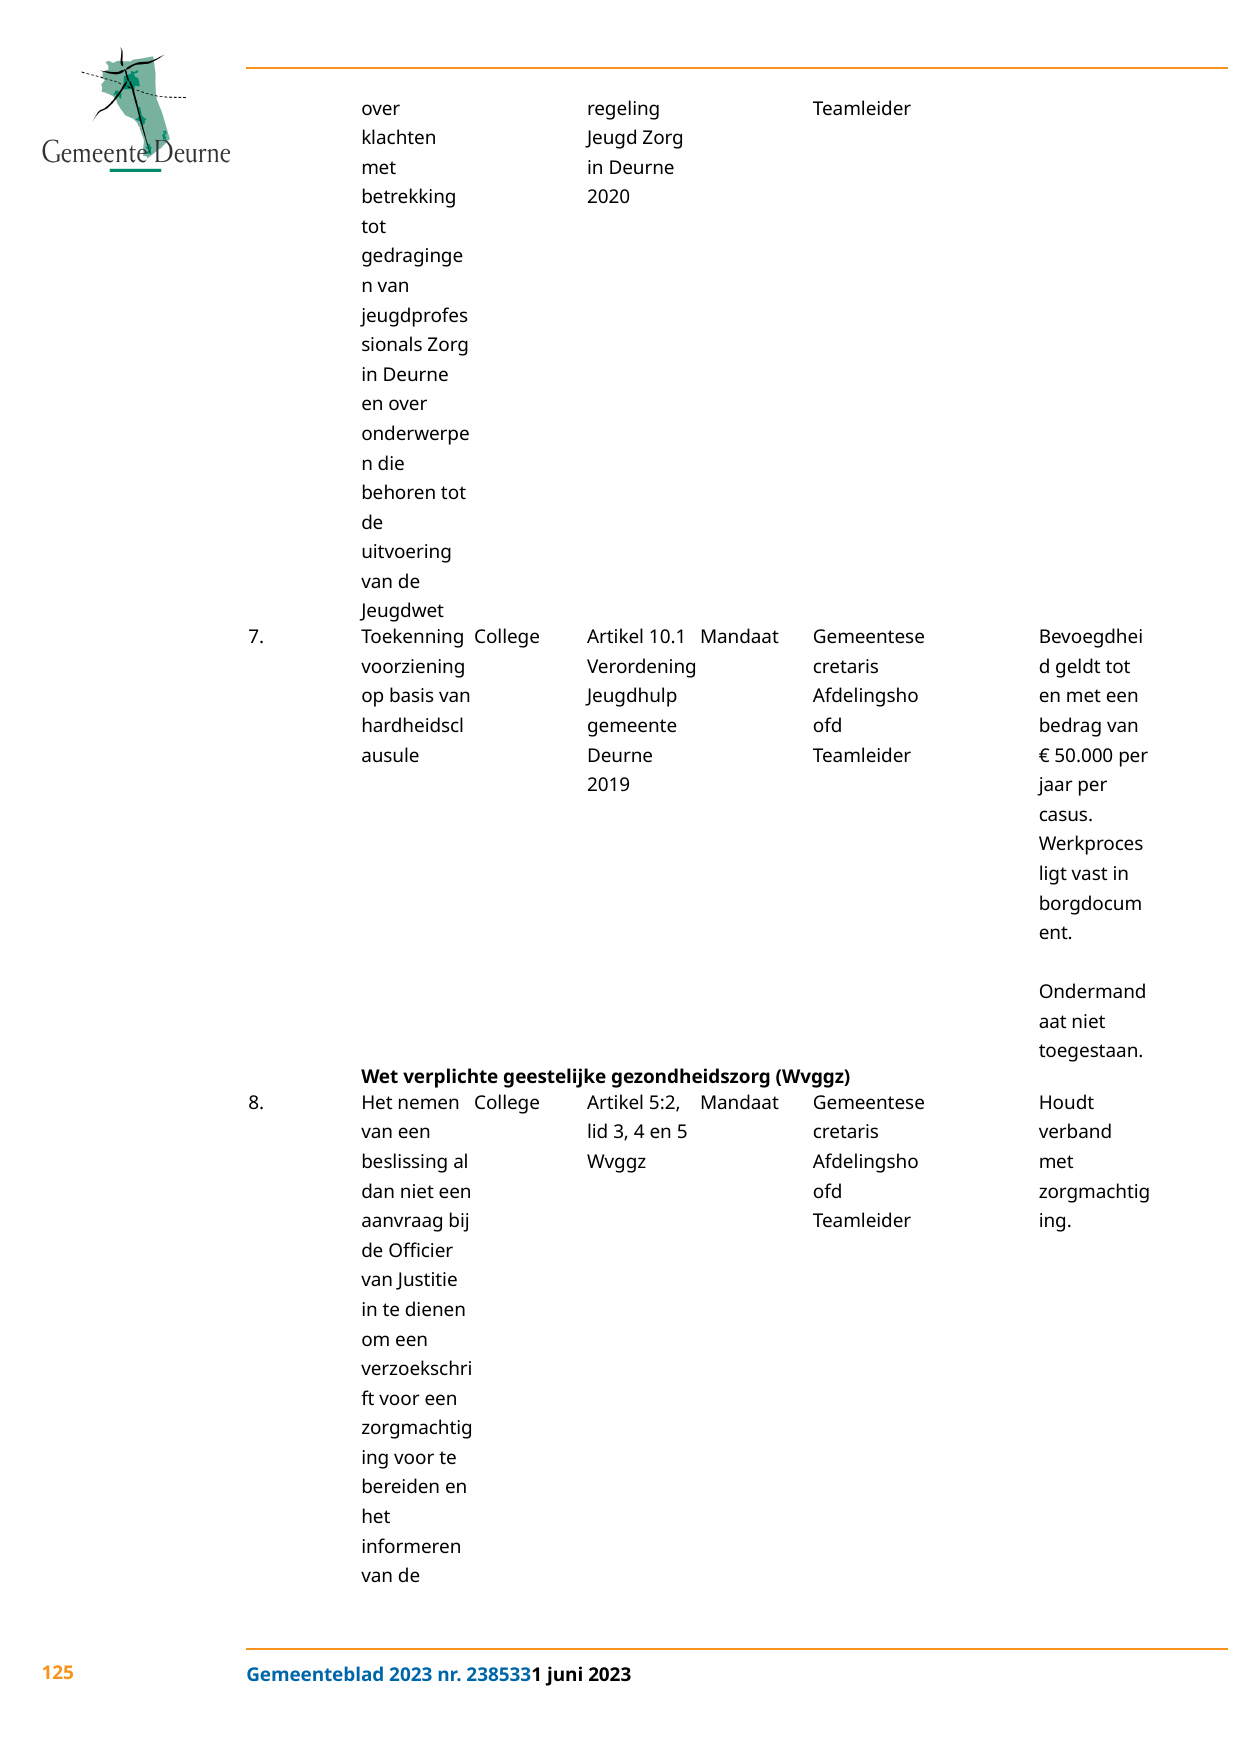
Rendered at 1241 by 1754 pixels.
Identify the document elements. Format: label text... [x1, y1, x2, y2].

table_cell [248, 1063, 361, 1089]
table_cell Artikel 10.1 Verordening Jeugdhulp gemeente Deurne 2019 [587, 624, 700, 1063]
table_cell College [474, 1089, 587, 1588]
table_cell Gemeentesecretaris Afdelingshoofd Teamleider [813, 1089, 926, 1588]
table_cell Mandaat [700, 624, 813, 1063]
table_cell Gemeentesecretaris Afdelingshoofd Teamleider [813, 624, 926, 1063]
table_cell over klachten met betrekking tot gedragingen van jeugdprofessionals Zorg in Deurne en over onderwerpen die behoren tot de uitvoering van de Jeugdwet [361, 95, 474, 623]
table_cell [474, 95, 587, 623]
table_cell [700, 95, 813, 623]
table_cell [926, 1089, 1038, 1588]
table_cell Toekenning voorziening op basis van hardheidsclausule [361, 624, 474, 1063]
table_cell 7. [248, 624, 361, 1063]
table_cell Teamleider [813, 95, 926, 623]
table_cell Mandaat [700, 1089, 813, 1588]
picture [41, 47, 231, 172]
table_cell Het nemen van een beslissing al dan niet een aanvraag bij de Officier van Justitie in te dienen om een verzoekschrift voor een zorgmachtiging voor te bereiden en het informeren van de [361, 1089, 474, 1588]
table_cell College [474, 624, 587, 1063]
table_cell Bevoegdheid geldt tot en met een bedrag van € 50.000 per jaar per casus. Werkproces ligt vast in borgdocument. Ondermandaat niet toegestaan. [1039, 624, 1152, 1063]
table_cell [926, 95, 1038, 623]
table_cell 8. [248, 1089, 361, 1588]
table_cell Houdt verband met zorgmachtiging. [1039, 1089, 1152, 1588]
table_cell Artikel 5:2, lid 3, 4 en 5 Wvggz [587, 1089, 700, 1588]
table_cell [1039, 95, 1152, 623]
table_cell [926, 624, 1038, 1063]
table_cell regeling Jeugd Zorg in Deurne 2020 [587, 95, 700, 623]
table_cell [248, 95, 361, 623]
table_cell Wet verplichte geestelijke gezondheidszorg (Wvggz) [361, 1063, 1152, 1089]
